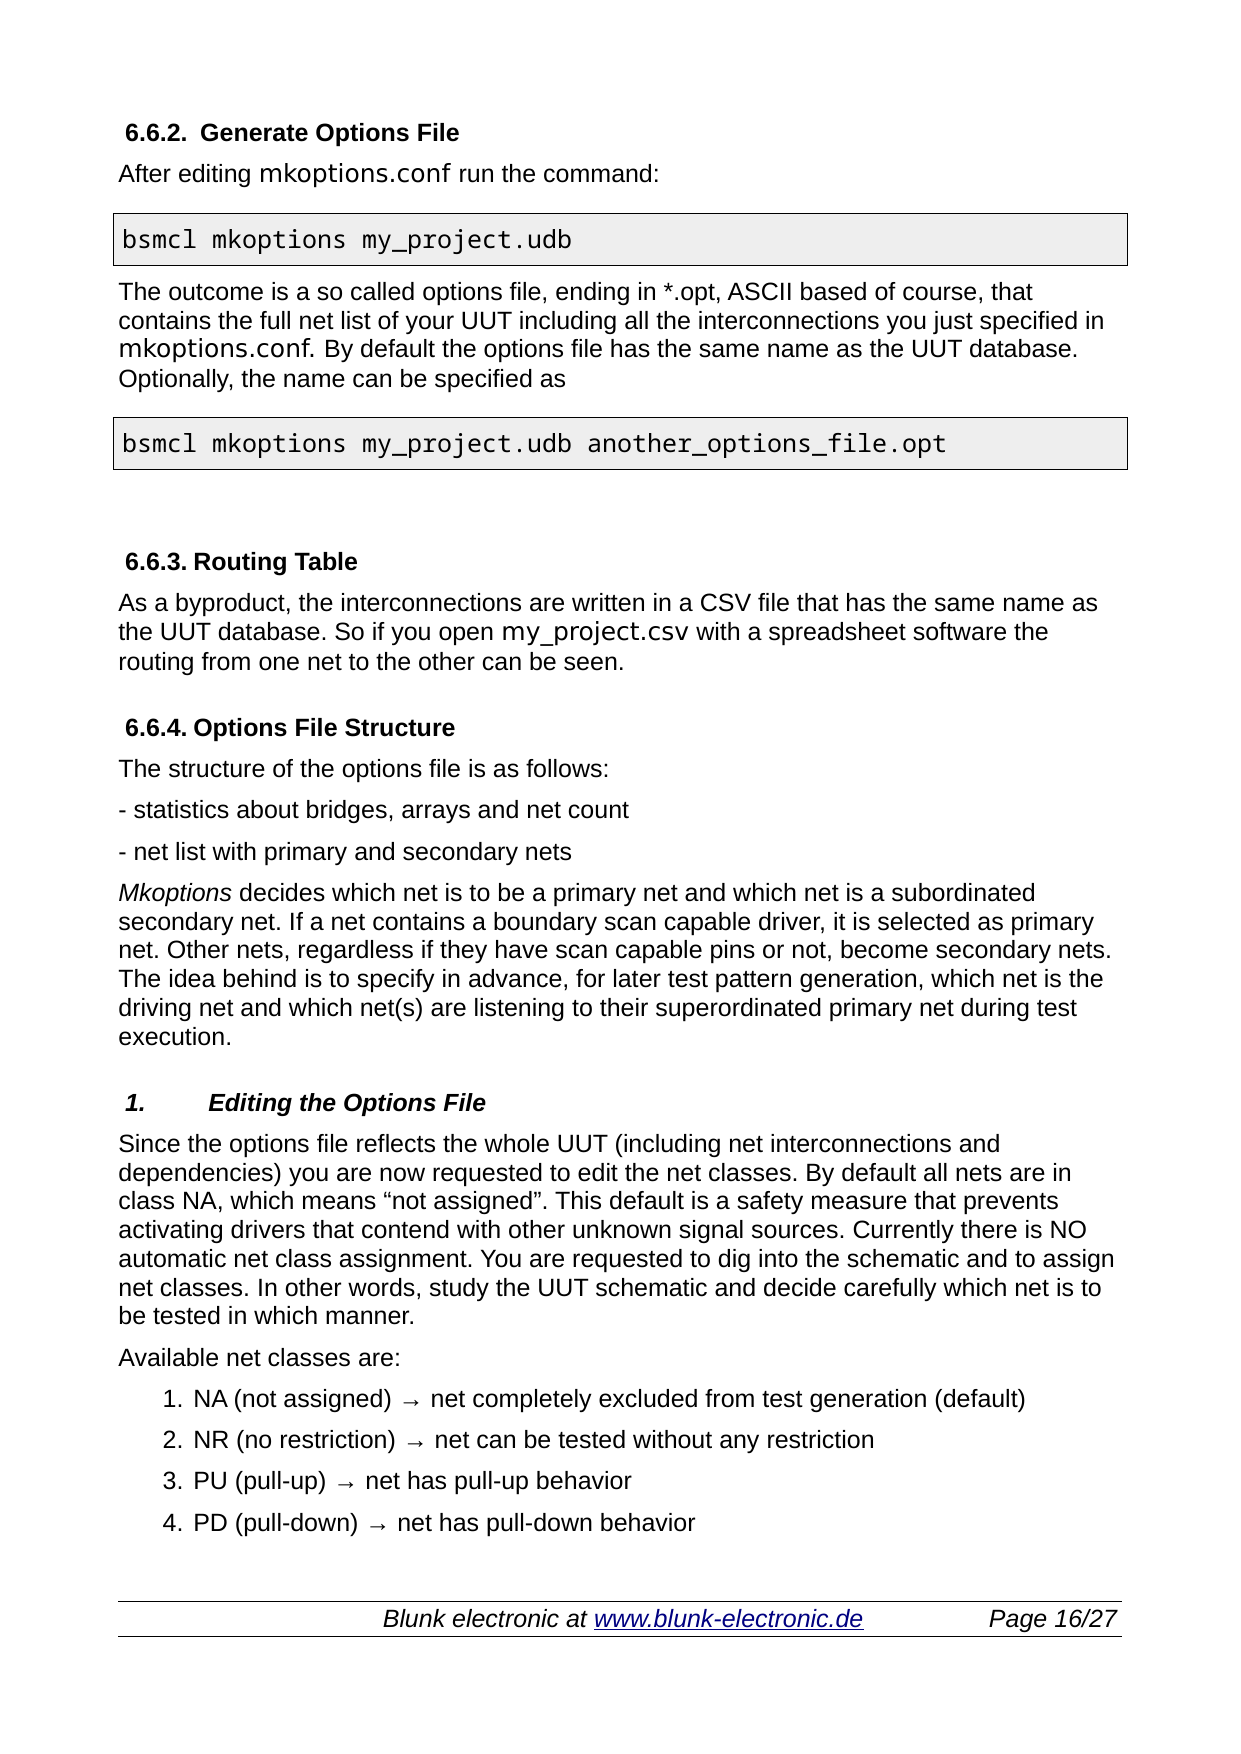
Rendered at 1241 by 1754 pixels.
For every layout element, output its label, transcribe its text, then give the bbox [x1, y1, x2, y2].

text The outcome is a so called options file, ending in *.opt, ASCII based of course, that contains the full net list of your UUT including all the interconnections you just specified in mkoptions.conf. By default the options file has the same name as the UUT database. Optionally, the name can be specified as [118, 266, 1122, 393]
subtitle Options File Structure [118, 713, 1122, 741]
text As a byproduct, the interconnections are written in a CSV file that has the same name as the UUT database. So if you open my_project.csv with a spreadsheet software the routing from one net to the other can be seen. [118, 588, 1122, 675]
list NR (no restriction) → net can be tested without any restriction [156, 1425, 1122, 1454]
text Since the options file reflects the whole UUT (including net interconnections and dependencies) you are now requested to edit the net classes. By default all nets are in class NA, which means “not assigned”. This default is a safety measure that prevents activating drivers that contend with other unknown signal sources. Currently there is NO automatic net class assignment. You are requested to dig into the schematic and to assign net classes. In other words, study the UUT schematic and decide carefully which net is to be tested in which manner. [118, 1129, 1122, 1330]
list PD (pull-down) → net has pull-down behavior [156, 1507, 1122, 1536]
list NA (not assigned) → net completely excluded from test generation (default) [156, 1384, 1122, 1412]
text [118, 201, 1122, 213]
text - statistics about bridges, arrays and net count [118, 795, 1122, 824]
text The structure of the options file is as follows: [118, 754, 1122, 783]
list PU (pull-up) → net has pull-up behavior [156, 1466, 1122, 1495]
text bsmcl mkoptions my_project.udb another_options_file.opt [122, 426, 1118, 460]
subtitle Generate Options File [118, 118, 1122, 147]
text bsmcl mkoptions my_project.udb [122, 222, 1118, 256]
text - net list with primary and secondary nets [118, 836, 1122, 865]
subtitle Editing the Options File [118, 1088, 1122, 1116]
subtitle Routing Table [118, 547, 1122, 576]
text Available net classes are: [118, 1342, 1122, 1371]
text After editing mkoptions.conf run the command: [118, 159, 1122, 189]
text Mkoptions decides which net is to be a primary net and which net is a subordinated secondary net. If a net contains a boundary scan capable driver, it is selected as primary net. Other nets, regardless if they have scan capable pins or not, become secondary nets. The idea behind is to specify in advance, for later test pattern generation, which net is the driving net and which net(s) are listening to their superordinated primary net during test execution. [118, 878, 1122, 1050]
